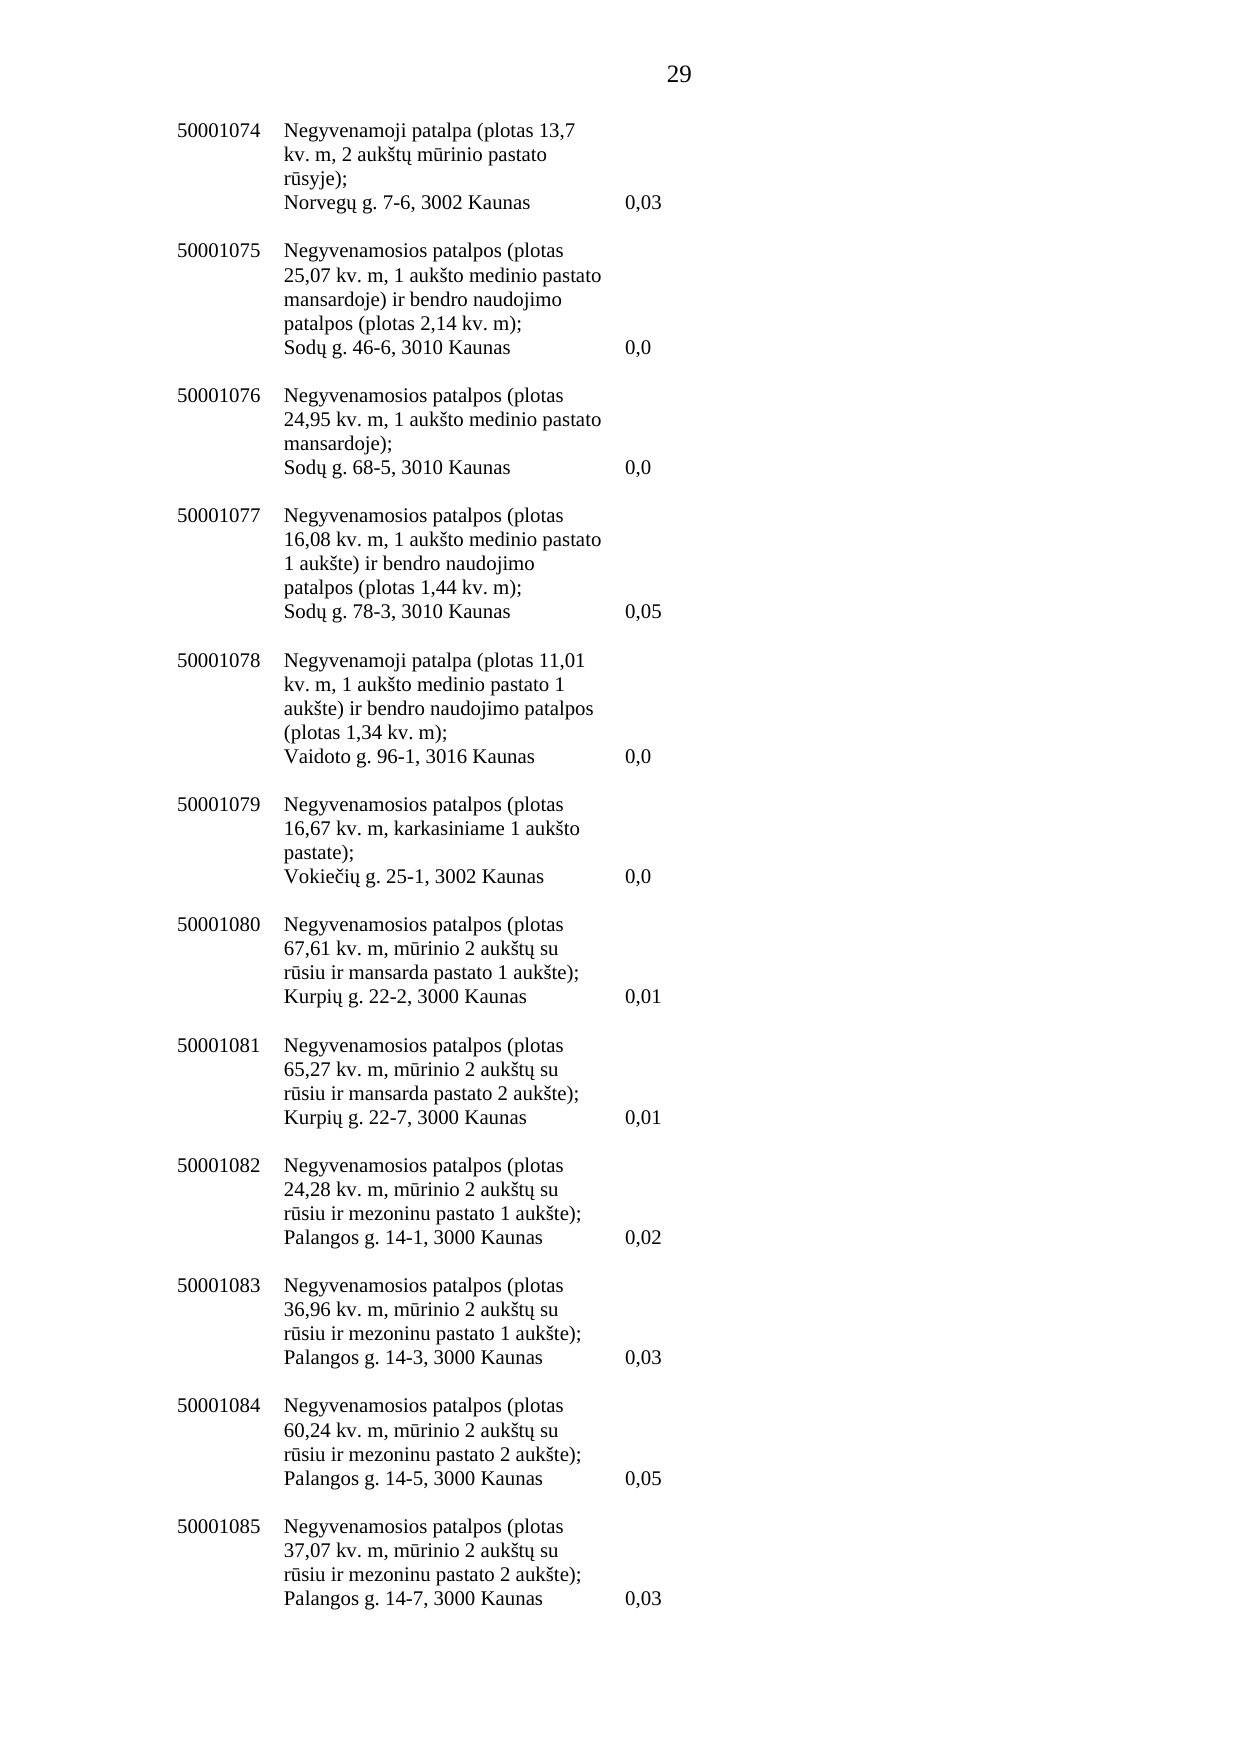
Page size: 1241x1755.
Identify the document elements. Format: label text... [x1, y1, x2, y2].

table_cell 0,0 [614, 239, 749, 359]
table_cell 50001085 [160, 1514, 272, 1610]
table_cell [953, 118, 1075, 214]
table_cell [953, 383, 1075, 479]
table_cell [160, 888, 1164, 912]
table_cell Negyvenamosios patalpos (plotas 24,28 kv. m, mūrinio 2 aukštų su rūsiu ir mezoninu pastato 1 aukšte); Palangos g. 14-1, 3000 Kaunas [273, 1153, 614, 1249]
table_cell [749, 1273, 871, 1369]
table_cell 50001084 [160, 1394, 272, 1490]
table_cell [1075, 1394, 1164, 1490]
table_cell [953, 239, 1075, 359]
table_cell [160, 1610, 1164, 1634]
table_cell [871, 1153, 953, 1249]
table_cell 0,05 [614, 1394, 749, 1490]
table_cell 50001083 [160, 1273, 272, 1369]
table_cell [1075, 383, 1164, 479]
table_cell [1075, 1033, 1164, 1129]
table_cell [749, 239, 871, 359]
table_cell [953, 1514, 1075, 1610]
table_cell [1075, 648, 1164, 768]
table_cell Negyvenamosios patalpos (plotas 24,95 kv. m, 1 aukšto medinio pastato mansardoje); Sodų g. 68-5, 3010 Kaunas [273, 383, 614, 479]
table_cell [953, 648, 1075, 768]
table_cell [749, 503, 871, 623]
table_cell Negyvenamosios patalpos (plotas 67,61 kv. m, mūrinio 2 aukštų su rūsiu ir mansarda pastato 1 aukšte); Kurpių g. 22-2, 3000 Kaunas [273, 912, 614, 1008]
table_cell Negyvenamoji patalpa (plotas 11,01 kv. m, 1 aukšto medinio pastato 1 aukšte) ir bendro naudojimo patalpos (plotas 1,34 kv. m); Vaidoto g. 96-1, 3016 Kaunas [273, 648, 614, 768]
table_cell Negyvenamosios patalpos (plotas 37,07 kv. m, mūrinio 2 aukštų su rūsiu ir mezoninu pastato 2 aukšte); Palangos g. 14-7, 3000 Kaunas [273, 1514, 614, 1610]
table_cell [953, 1394, 1075, 1490]
table_cell 50001081 [160, 1033, 272, 1129]
table_cell [953, 792, 1075, 888]
table_cell 0,03 [614, 118, 749, 214]
table_cell 50001075 [160, 239, 272, 359]
table_cell [871, 1394, 953, 1490]
table_cell [160, 214, 1164, 238]
table_cell 0,0 [614, 792, 749, 888]
table_cell [160, 359, 1164, 383]
table_cell Negyvenamoji patalpa (plotas 13,7 kv. m, 2 aukštų mūrinio pastato rūsyje); Norvegų g. 7-6, 3002 Kaunas [273, 118, 614, 214]
table_cell [871, 503, 953, 623]
table_cell Negyvenamosios patalpos (plotas 25,07 kv. m, 1 aukšto medinio pastato mansardoje) ir bendro naudojimo patalpos (plotas 2,14 kv. m); Sodų g. 46-6, 3010 Kaunas [273, 239, 614, 359]
table_cell 0,03 [614, 1514, 749, 1610]
table_cell [749, 1153, 871, 1249]
table_cell 50001074 [160, 118, 272, 214]
table_cell [871, 383, 953, 479]
table_cell [1075, 912, 1164, 1008]
table_cell [160, 1249, 1164, 1273]
table_cell 0,02 [614, 1153, 749, 1249]
table_cell [1075, 1273, 1164, 1369]
table_cell [1075, 118, 1164, 214]
table_cell [953, 912, 1075, 1008]
table_cell 50001080 [160, 912, 272, 1008]
table_cell [871, 1273, 953, 1369]
table_cell [953, 1033, 1075, 1129]
table_cell 0,03 [614, 1273, 749, 1369]
table_cell [1075, 503, 1164, 623]
table_cell [953, 1153, 1075, 1249]
table_cell [160, 1129, 1164, 1153]
table_cell 0,01 [614, 1033, 749, 1129]
table_cell 50001078 [160, 648, 272, 768]
table_cell 0,05 [614, 503, 749, 623]
table_cell Negyvenamosios patalpos (plotas 65,27 kv. m, mūrinio 2 aukštų su rūsiu ir mansarda pastato 2 aukšte); Kurpių g. 22-7, 3000 Kaunas [273, 1033, 614, 1129]
table_cell Negyvenamosios patalpos (plotas 16,67 kv. m, karkasiniame 1 aukšto pastate); Vokiečių g. 25-1, 3002 Kaunas [273, 792, 614, 888]
table_cell [1075, 1153, 1164, 1249]
table_cell 50001076 [160, 383, 272, 479]
table_cell [871, 239, 953, 359]
table_cell [749, 1514, 871, 1610]
table_cell Negyvenamosios patalpos (plotas 36,96 kv. m, mūrinio 2 aukštų su rūsiu ir mezoninu pastato 1 aukšte); Palangos g. 14-3, 3000 Kaunas [273, 1273, 614, 1369]
table_cell [953, 1273, 1075, 1369]
table_cell 50001082 [160, 1153, 272, 1249]
table_cell [749, 648, 871, 768]
table_cell 50001079 [160, 792, 272, 888]
table_cell Negyvenamosios patalpos (plotas 60,24 kv. m, mūrinio 2 aukštų su rūsiu ir mezoninu pastato 2 aukšte); Palangos g. 14-5, 3000 Kaunas [273, 1394, 614, 1490]
table_cell [953, 503, 1075, 623]
table_cell [871, 648, 953, 768]
table_cell [749, 1033, 871, 1129]
table_cell [749, 912, 871, 1008]
table_cell 0,0 [614, 383, 749, 479]
table_cell 0,01 [614, 912, 749, 1008]
table_cell [749, 383, 871, 479]
table_cell [160, 624, 1164, 647]
table_cell 50001077 [160, 503, 272, 623]
table_cell [1075, 239, 1164, 359]
table_cell [749, 118, 871, 214]
table_cell [1075, 1514, 1164, 1610]
table_cell 0,0 [614, 648, 749, 768]
table_cell [1075, 792, 1164, 888]
table_cell [160, 1369, 1164, 1393]
table_cell [871, 118, 953, 214]
table_cell [871, 912, 953, 1008]
table_cell Negyvenamosios patalpos (plotas 16,08 kv. m, 1 aukšto medinio pastato 1 aukšte) ir bendro naudojimo patalpos (plotas 1,44 kv. m); Sodų g. 78-3, 3010 Kaunas [273, 503, 614, 623]
table_cell [871, 1514, 953, 1610]
table_cell [749, 1394, 871, 1490]
table_cell [871, 1033, 953, 1129]
table_cell [160, 1009, 1164, 1032]
table_cell [749, 792, 871, 888]
table_cell [160, 1490, 1164, 1514]
table_cell [160, 768, 1164, 792]
table_cell [871, 792, 953, 888]
table_cell [160, 479, 1164, 503]
